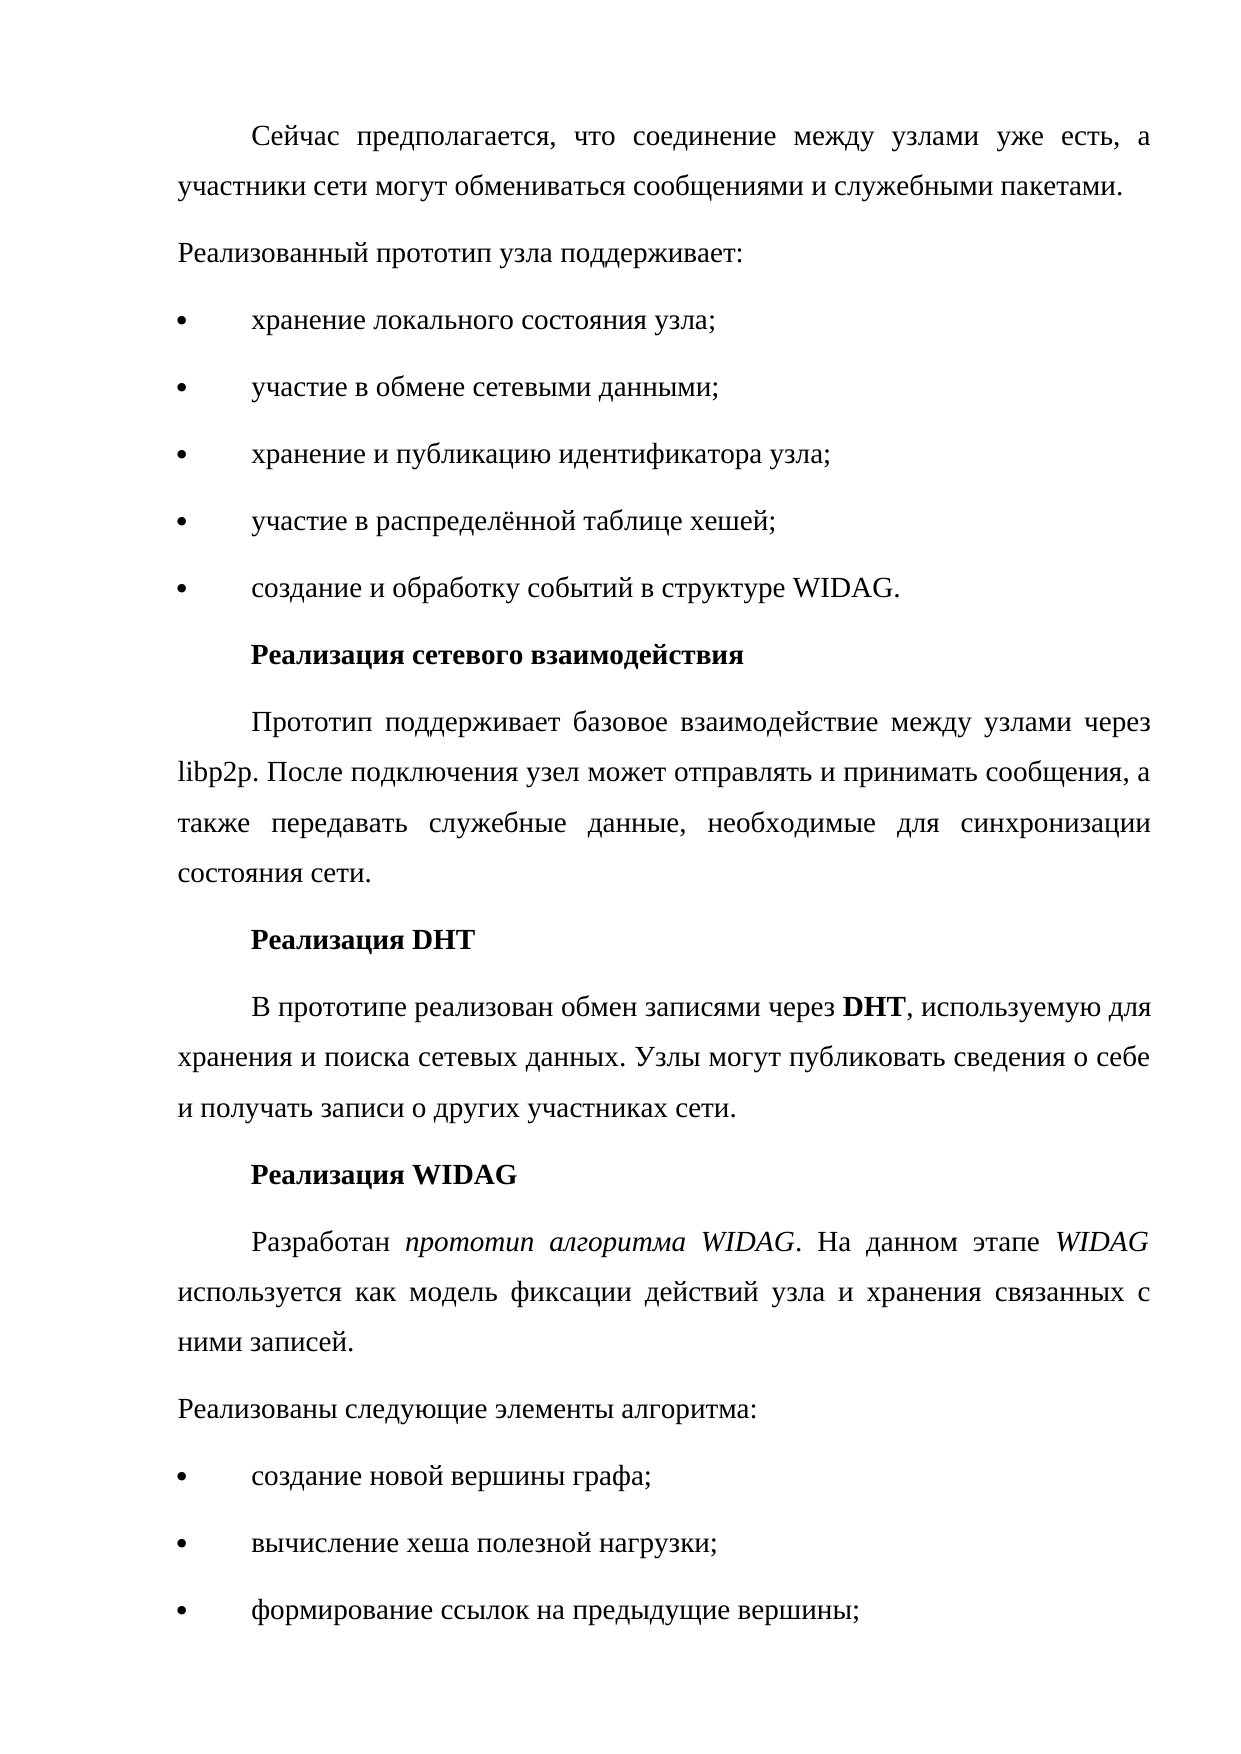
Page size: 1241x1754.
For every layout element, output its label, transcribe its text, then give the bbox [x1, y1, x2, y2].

text Реализация WIDAG [177, 1157, 1152, 1190]
list хранение и публикацию идентификатора узла; [177, 436, 1152, 470]
list вычисление хеша полезной нагрузки; [177, 1525, 1152, 1559]
list формирование ссылок на предыдущие вершины; [177, 1592, 1152, 1626]
text Прототип поддерживает базовое взаимодействие между узлами через libp2p. После подключения узел может отправлять и принимать сообщения, а также передавать служебные данные, необходимые для синхронизации состояния сети. [177, 704, 1152, 889]
text Реализованный прототип узла поддерживает: [177, 235, 1152, 269]
text Разработан прототип алгоритма WIDAG. На данном этапе WIDAG используется как модель фиксации действий узла и хранения связанных с ними записей. [177, 1224, 1152, 1358]
text Реализация DHT [177, 922, 1152, 956]
text Сейчас предполагается, что соединение между узлами уже есть, а участники сети могут обмениваться сообщениями и служебными пакетами. [177, 118, 1152, 202]
list создание и обработку событий в структуре WIDAG. [177, 570, 1152, 604]
list хранение локального состояния узла; [177, 302, 1152, 336]
text В прототипе реализован обмен записями через DHT, используемую для хранения и поиска сетевых данных. Узлы могут публиковать сведения о себе и получать записи о других участниках сети. [177, 989, 1152, 1123]
list участие в обмене сетевыми данными; [177, 369, 1152, 403]
list создание новой вершины графа; [177, 1458, 1152, 1492]
text Реализация сетевого взаимодействия [177, 637, 1152, 671]
text Реализованы следующие элементы алгоритма: [177, 1391, 1152, 1425]
list участие в распределённой таблице хешей; [177, 503, 1152, 537]
